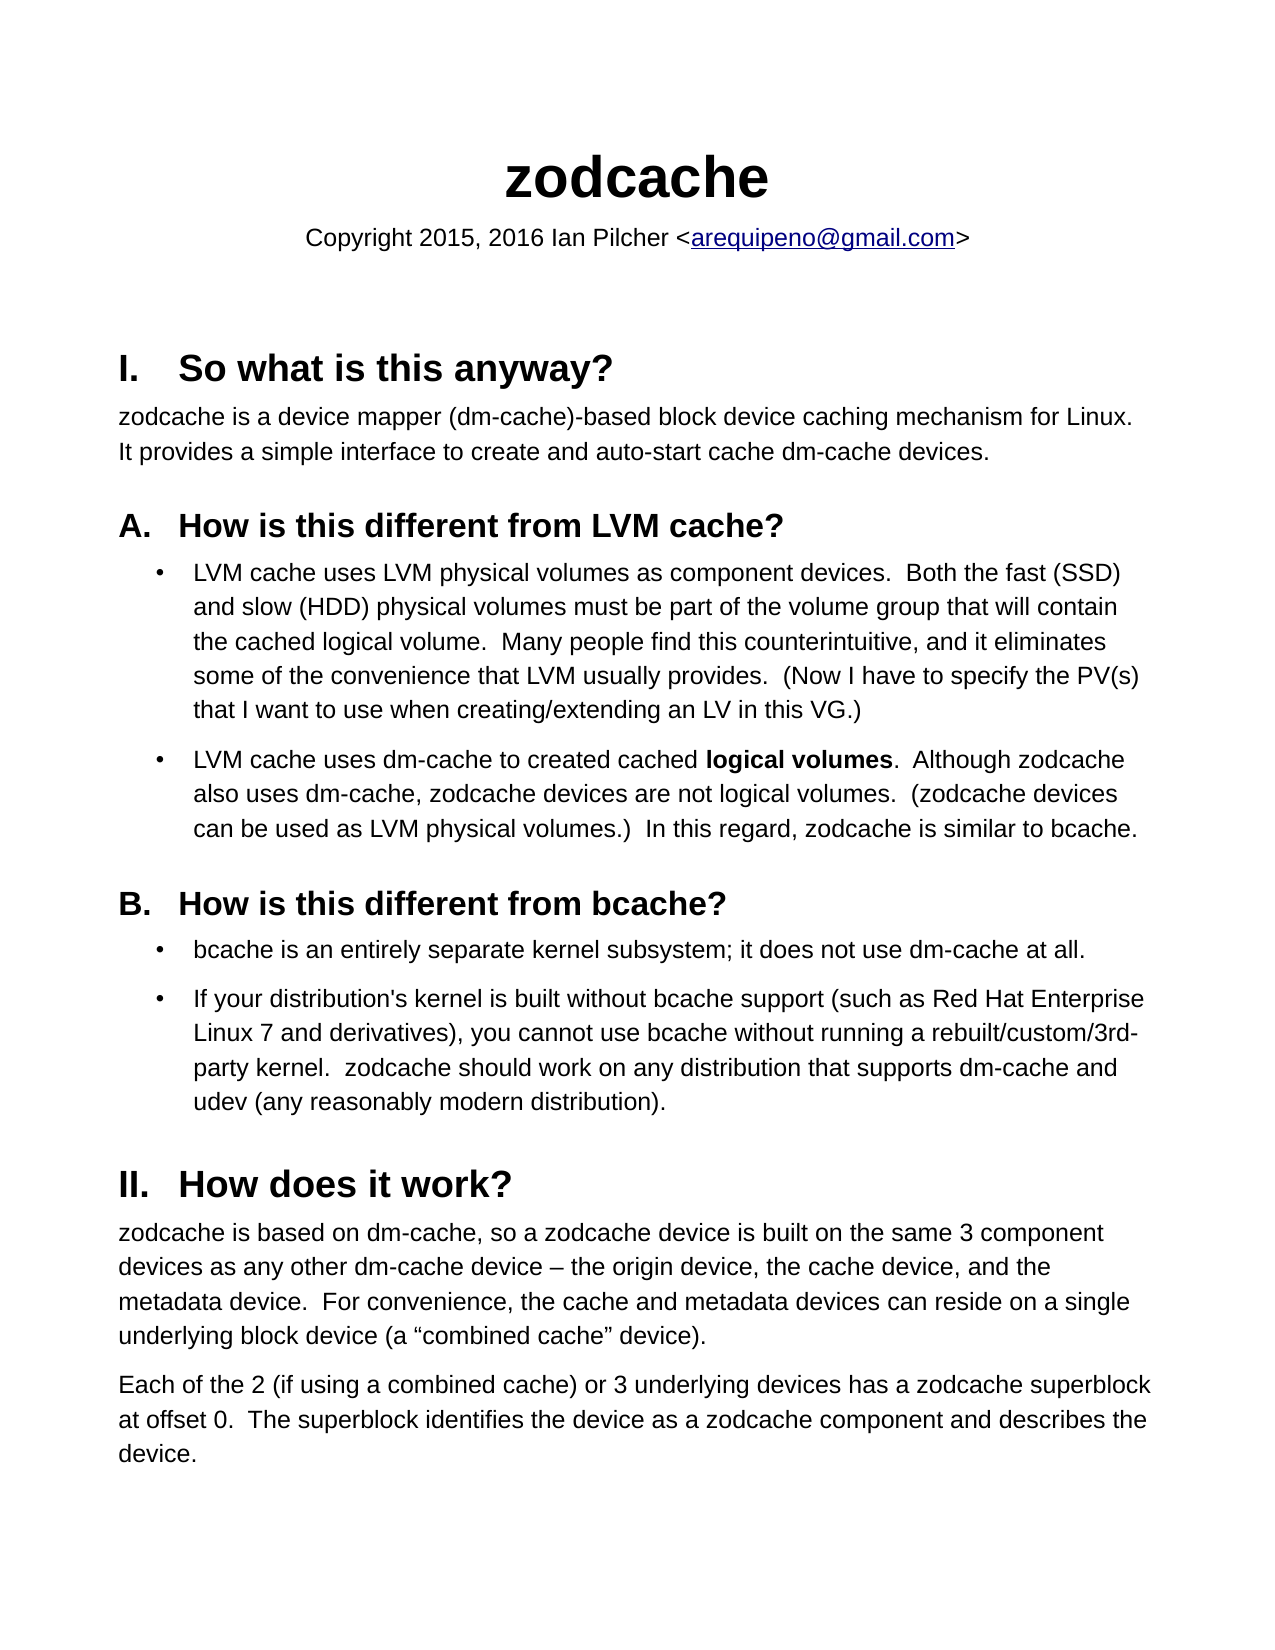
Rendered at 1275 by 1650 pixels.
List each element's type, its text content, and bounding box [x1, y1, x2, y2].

text Copyright 2015, 2016 Ian Pilcher <arequipeno@gmail.com> [118, 223, 1157, 251]
subtitle How does it work? [118, 1161, 1157, 1205]
list bcache is an entirely separate kernel subsystem; it does not use dm-cache at all. [156, 935, 1157, 963]
list If your distribution's kernel is built without bcache support (such as Red Hat Enterprise Linux 7 and derivatives), you cannot use bcache without running a rebuilt/custom/3rd-party kernel. zodcache should work on any distribution that supports dm-cache and udev (any reasonably modern distribution). [156, 984, 1157, 1116]
subtitle How is this different from LVM cache? [118, 506, 1157, 545]
subtitle How is this different from bcache? [118, 883, 1157, 922]
list LVM cache uses LVM physical volumes as component devices. Both the fast (SSD) and slow (HDD) physical volumes must be part of the volume group that will contain the cached logical volume. Many people find this counterintuitive, and it eliminates some of the convenience that LVM usually provides. (Now I have to specify the PV(s) that I want to use when creating/extending an LV in this VG.) [156, 557, 1157, 724]
text zodcache is a device mapper (dm-cache)-based block device caching mechanism for Linux. It provides a simple interface to create and auto-start cache dm-cache devices. [118, 402, 1157, 465]
title zodcache [118, 143, 1157, 210]
text zodcache is based on dm-cache, so a zodcache device is built on the same 3 component devices as any other dm-cache device – the origin device, the cache device, and the metadata device. For convenience, the cache and metadata devices can reside on a single underlying block device (a “combined cache” device). [118, 1218, 1157, 1350]
list LVM cache uses dm-cache to created cached logical volumes. Although zodcache also uses dm-cache, zodcache devices are not logical volumes. (zodcache devices can be used as LVM physical volumes.) In this regard, zodcache is similar to bcache. [156, 744, 1157, 842]
subtitle So what is this anyway? [118, 346, 1157, 389]
text Each of the 2 (if using a combined cache) or 3 underlying devices has a zodcache superblock at offset 0. The superblock identifies the device as a zodcache component and describes the device. [118, 1370, 1157, 1468]
